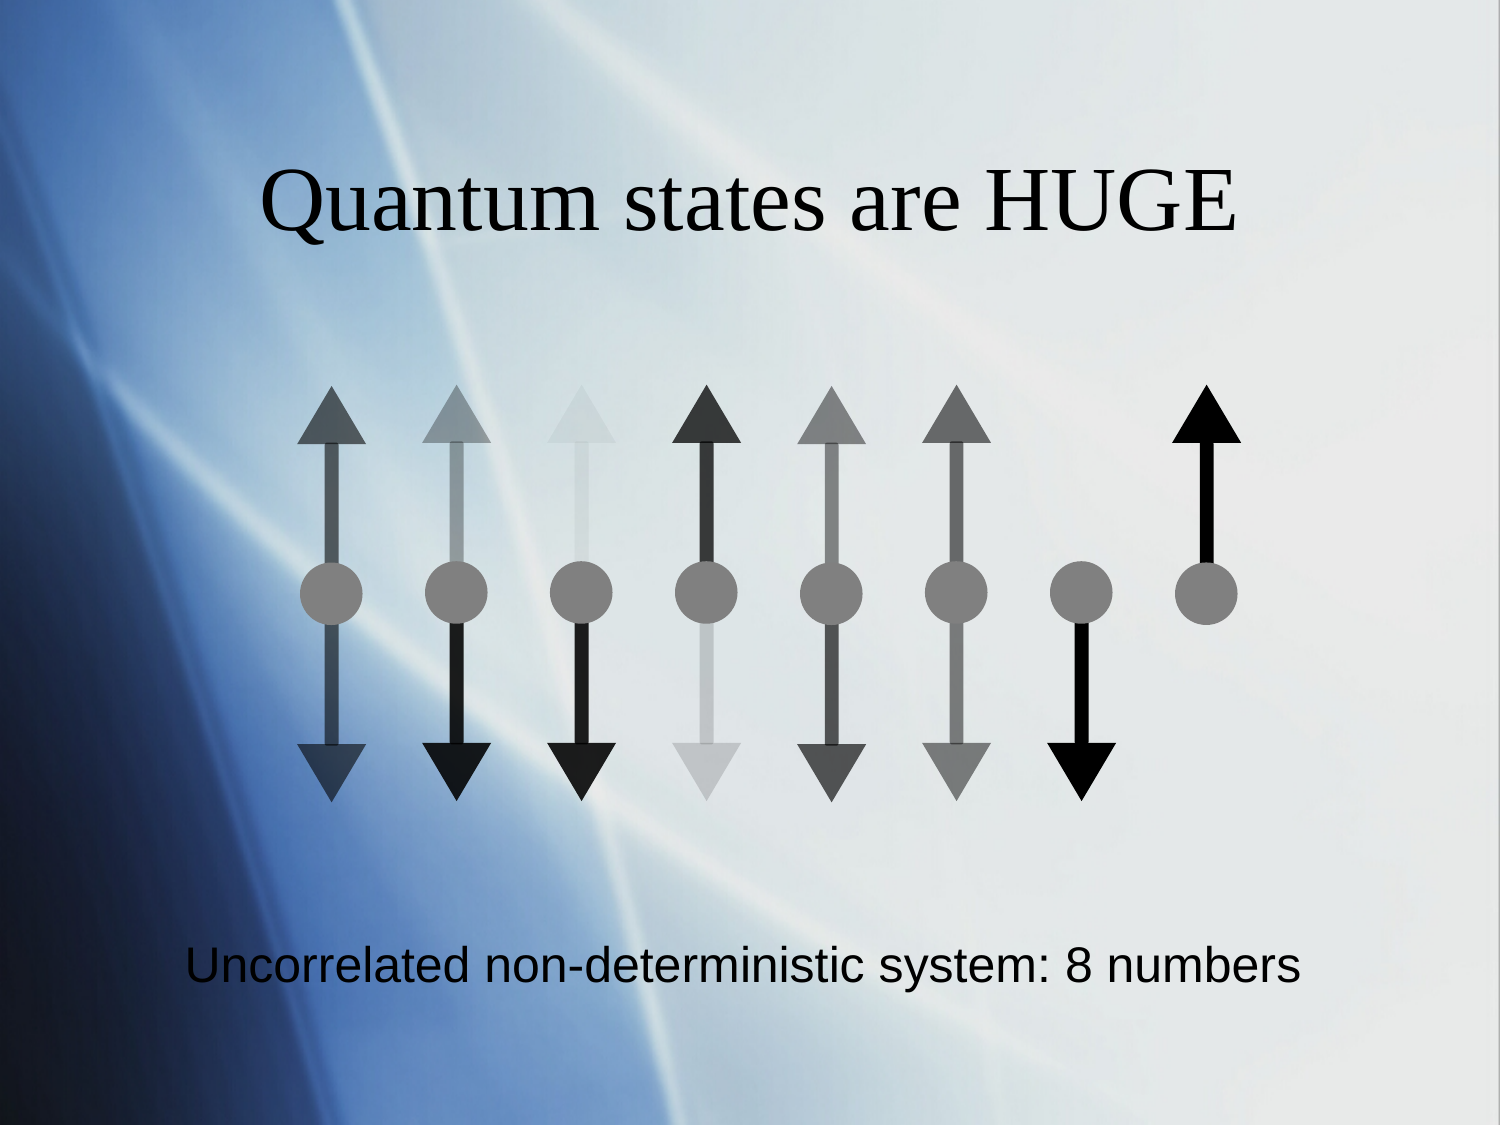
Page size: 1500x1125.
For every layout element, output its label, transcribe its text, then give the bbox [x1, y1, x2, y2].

text_box Uncorrelated non-deterministic system: 8 numbers [169, 924, 1317, 1001]
text_box [672, 384, 742, 802]
text_box [547, 384, 617, 802]
picture [0, 0, 1500, 1125]
text_box [1172, 384, 1242, 799]
title Quantum states are HUGE [112, 99, 1388, 288]
text_box [1047, 384, 1117, 802]
text_box [922, 384, 992, 802]
text_box [797, 385, 867, 803]
text_box [297, 385, 367, 803]
text_box [422, 384, 492, 802]
